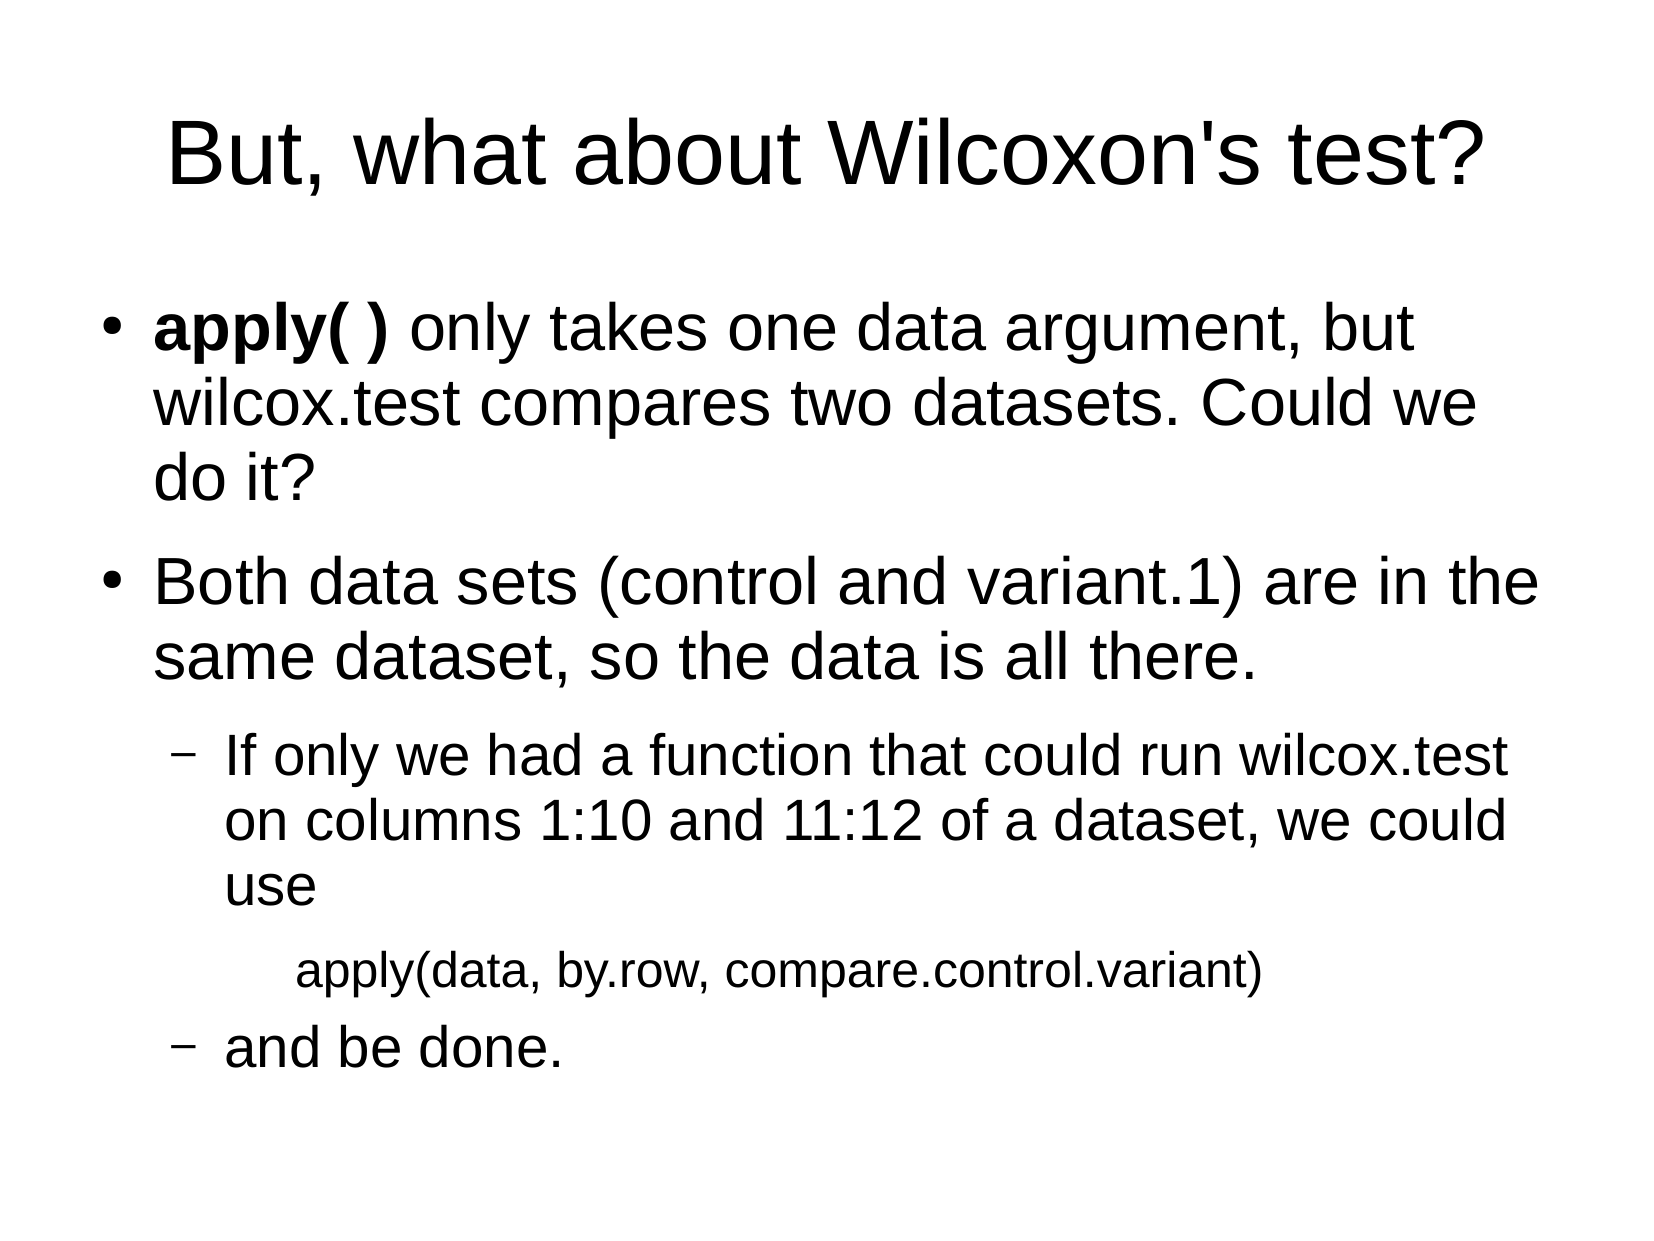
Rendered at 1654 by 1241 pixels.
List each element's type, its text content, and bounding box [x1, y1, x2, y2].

title But, what about Wilcoxon's test? [82, 49, 1571, 257]
list apply( ) only takes one data argument, but wilcox.test compares two datasets. Could we do it? Both data sets (control and variant.1) are in the same dataset, so the data is all there. If only we had a function that could run wilcox.test on columns 1:10 and 11:12 of a dataset, we could use apply(data, by.row, compare.control.variant) and be done. [82, 290, 1571, 1170]
